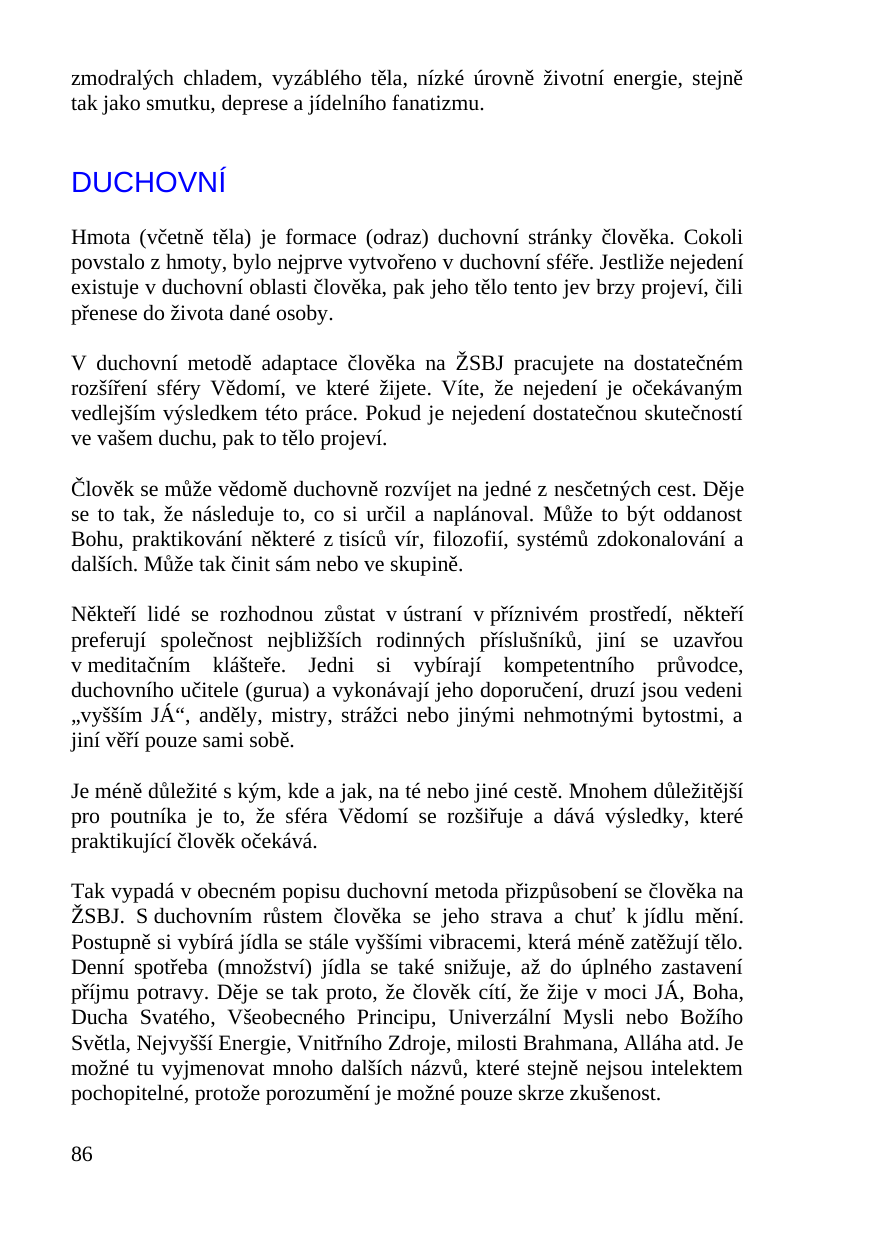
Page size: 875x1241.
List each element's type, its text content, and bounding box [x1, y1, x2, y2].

text Je méně důležité s kým, kde a jak, na té nebo jiné cestě. Mnohem důležitější pro poutníka je to, že sféra Vědomí se rozšiřuje a dává výsledky, které praktikující člověk očekává. [71, 778, 744, 853]
text Tak vypadá v obecném popisu duchovní metoda přizpůsobení se člověka na ŽSBJ. S duchovním růstem člověka se jeho strava a chuť k jídlu mění. Postupně si vybírá jídla se stále vyššími vibracemi, která méně zatěžují tělo. Denní spotřeba (množství) jídla se také snižuje, až do úplného zastavení příjmu potravy. Děje se tak proto, že člověk cítí, že žije v moci JÁ, Boha, Ducha Svatého, Všeobecného Principu, Univerzální Mysli nebo Božího Světla, Nejvyšší Energie, Vnitřního Zdroje, milosti Brahmana, Alláha atd. Je možné tu vyjmenovat mnoho dalších názvů, které stejně nejsou intelektem pochopitelné, protože porozumění je možné pouze skrze zkušenost. [71, 878, 744, 1105]
text zmodralých chladem, vyzáblého těla, nízké úrovně životní energie, stejně tak jako smutku, deprese a jídelního fanatizmu. [71, 65, 744, 115]
subtitle DUCHOVNÍ [71, 165, 744, 199]
text V duchovní metodě adaptace člověka na ŽSBJ pracujete na dostatečném rozšíření sféry Vědomí, ve které žijete. Víte, že nejedení je očekávaným vedlejším výsledkem této práce. Pokud je nejedení dostatečnou skutečností ve vašem duchu, pak to tělo projeví. [71, 350, 744, 451]
text Někteří lidé se rozhodnou zůstat v ústraní v příznivém prostředí, někteří preferují společnost nejbližších rodinných příslušníků, jiní se uzavřou v meditačním klášteře. Jedni si vybírají kompetentního průvodce, duchovního učitele (gurua) a vykonávají jeho doporučení, druzí jsou vedeni „vyšším JÁ“, anděly, mistry, strážci nebo jinými nehmotnými bytostmi, a jiní věří pouze sami sobě. [71, 601, 744, 753]
text Člověk se může vědomě duchovně rozvíjet na jedné z nesčetných cest. Děje se to tak, že následuje to, co si určil a naplánoval. Může to být oddanost Bohu, praktikování některé z tisíců vír, filozofií, systémů zdokonalování a dalších. Může tak činit sám nebo ve skupině. [71, 476, 744, 576]
text Hmota (včetně těla) je formace (odraz) duchovní stránky člověka. Cokoli povstalo z hmoty, bylo nejprve vytvořeno v duchovní sféře. Jestliže nejedení existuje v duchovní oblasti člověka, pak jeho tělo tento jev brzy projeví, čili přenese do života dané osoby. [71, 224, 744, 325]
